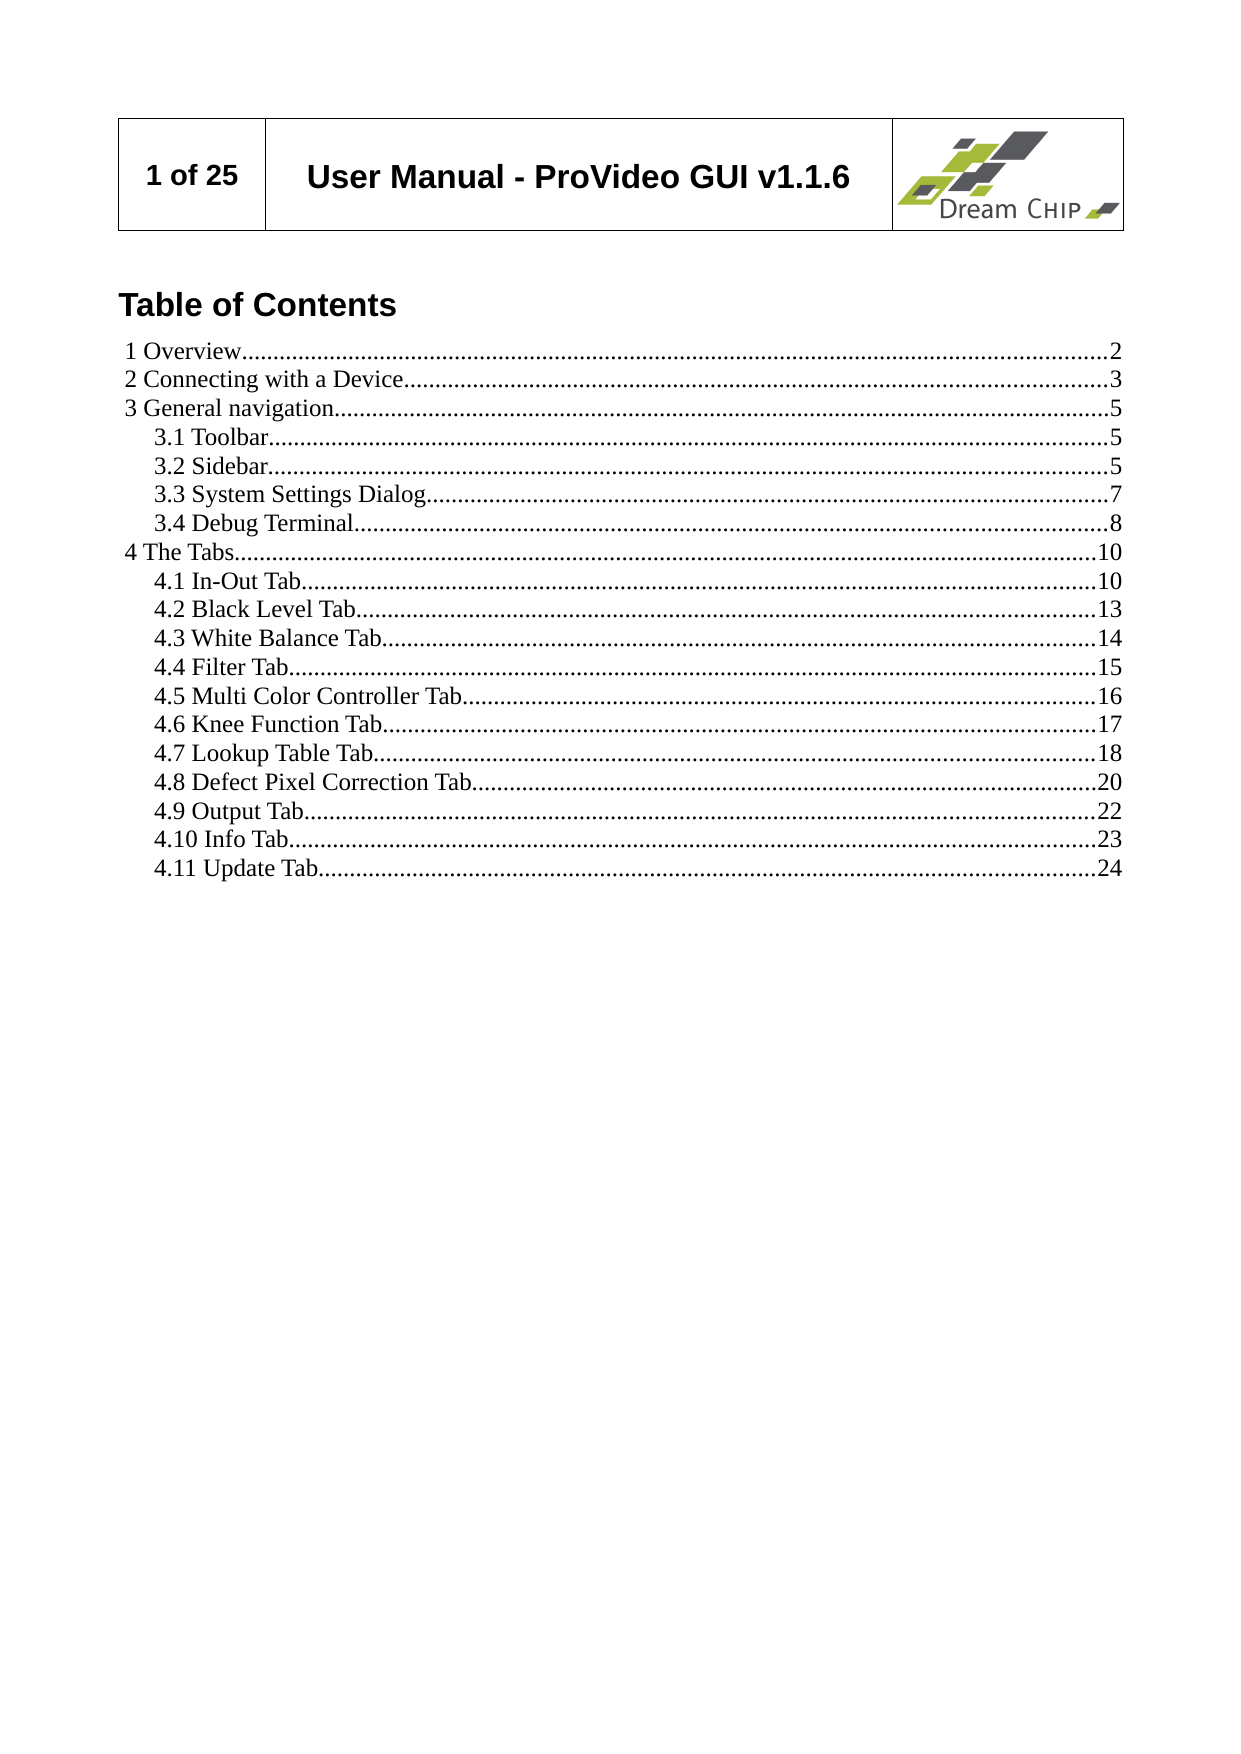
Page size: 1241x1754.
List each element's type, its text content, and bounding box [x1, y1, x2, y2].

text 3.3 System Settings Dialog 7 [148, 479, 1122, 508]
text 4.2 Black Level Tab 13 [148, 594, 1122, 623]
text 4.6 Knee Function Tab 17 [148, 709, 1122, 738]
text 1 Overview 2 [118, 336, 1122, 364]
text 3.4 Debug Terminal 8 [148, 508, 1122, 537]
text 4.3 White Balance Tab 14 [148, 623, 1122, 652]
text 4.8 Defect Pixel Correction Tab 20 [148, 767, 1122, 796]
text 4.1 In-Out Tab 10 [148, 566, 1122, 594]
text 4.5 Multi Color Controller Tab 16 [148, 681, 1122, 709]
text 4.10 Info Tab 23 [148, 824, 1122, 853]
subtitle Table of Contents [118, 285, 1122, 323]
text 4.9 Output Tab 22 [148, 796, 1122, 824]
text 4.4 Filter Tab 15 [148, 652, 1122, 681]
text 4.11 Update Tab 24 [148, 853, 1122, 882]
text 4.7 Lookup Table Tab 18 [148, 738, 1122, 767]
text 4 The Tabs 10 [118, 537, 1122, 566]
picture [897, 130, 1120, 220]
text 3 General navigation 5 [118, 393, 1122, 422]
text 3.1 Toolbar 5 [148, 422, 1122, 451]
text 2 Connecting with a Device 3 [118, 364, 1122, 393]
text 3.2 Sidebar 5 [148, 451, 1122, 479]
